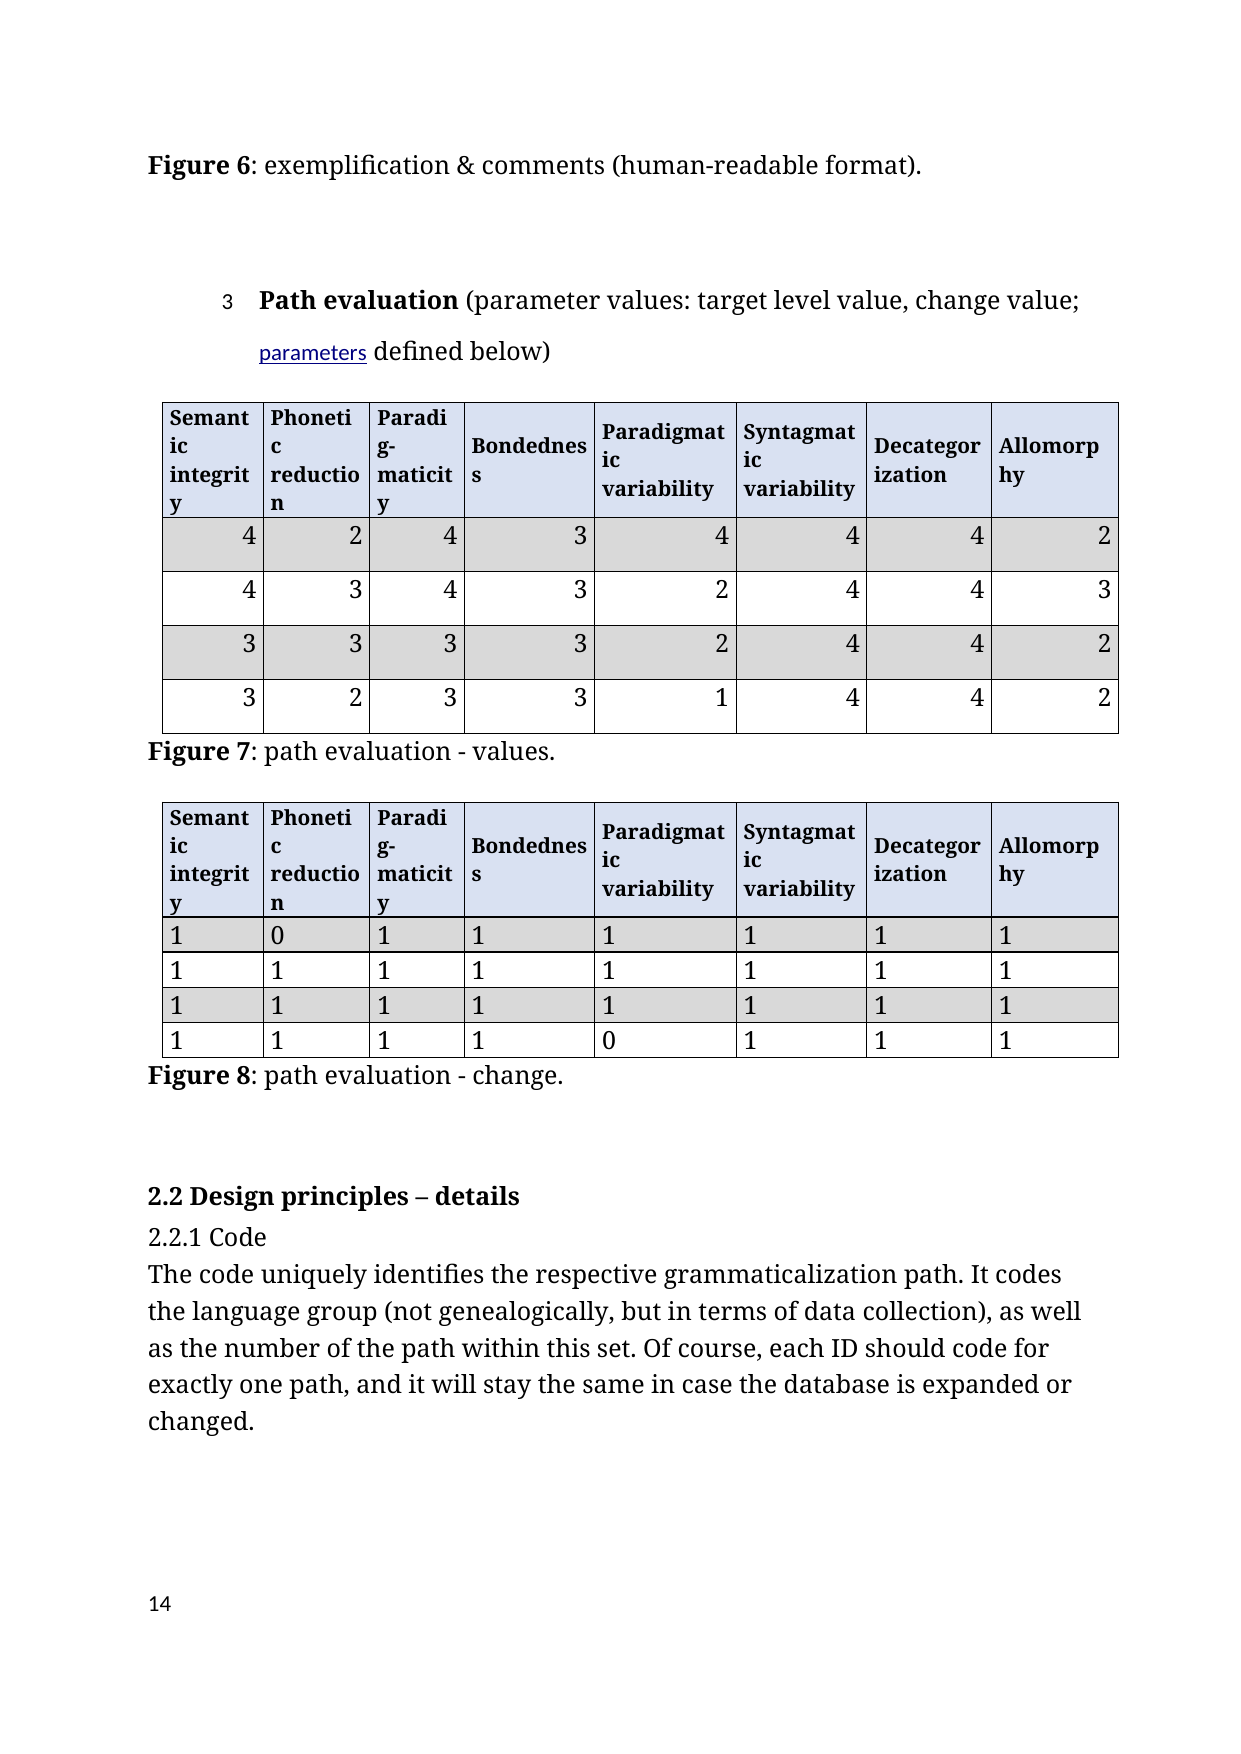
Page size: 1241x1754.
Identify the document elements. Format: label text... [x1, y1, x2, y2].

table_header Paradigmatic variability [595, 403, 736, 517]
table_cell 4 [163, 572, 263, 625]
table_cell 2 [264, 518, 369, 571]
table_cell 4 [163, 518, 263, 571]
table_cell 3 [163, 680, 263, 733]
table_header Decategorization [867, 403, 991, 517]
table_cell 3 [465, 626, 594, 679]
table_header Allomorphy [992, 403, 1118, 517]
table_cell 1 [264, 1023, 369, 1057]
table_header Syntagmatic variability [737, 403, 866, 517]
table_header Decategorization [867, 803, 991, 916]
text The code uniquely identifies the respective grammaticalization path. It codes the language group (not genealogically, but in terms of data collection), as well as the number of the path within this set. Of course, each ID should code for exactly one path, and it will stay the same in case the database is expanded or changed. [148, 1257, 1093, 1438]
table_header Phonetic reduction [264, 803, 369, 916]
table_cell 4 [737, 626, 866, 679]
table_cell 1 [163, 953, 263, 987]
table_cell 0 [595, 1023, 736, 1057]
table_cell 4 [867, 572, 991, 625]
table_cell 1 [992, 1023, 1118, 1057]
table_cell 3 [370, 626, 464, 679]
table_header Allomorphy [992, 803, 1118, 916]
table_header Paradig-maticity [370, 803, 464, 916]
table_cell 1 [737, 988, 866, 1022]
table_header Phonetic reduction [264, 403, 369, 517]
table_cell 0 [264, 918, 369, 951]
table_cell 2 [264, 680, 369, 733]
table_cell 1 [595, 953, 736, 987]
table_cell 1 [465, 1023, 594, 1057]
subtitle 2.2.1 Code [148, 1220, 1093, 1254]
table_cell 3 [163, 626, 263, 679]
table_cell 4 [867, 626, 991, 679]
table_cell 1 [465, 988, 594, 1022]
table_cell 1 [163, 1023, 263, 1057]
table_cell 1 [465, 918, 594, 951]
table_cell 1 [163, 918, 263, 951]
text Figure 8: path evaluation - change. [148, 1058, 1093, 1092]
text Figure 6: exemplification & comments (human-readable format). [148, 148, 1093, 182]
text Figure 7: path evaluation - values. [148, 734, 1093, 768]
table_cell 2 [992, 680, 1118, 733]
table_cell 4 [867, 518, 991, 571]
table_cell 2 [992, 626, 1118, 679]
table_cell 1 [737, 1023, 866, 1057]
table_cell 3 [992, 572, 1118, 625]
table_cell 1 [595, 918, 736, 951]
list Path evaluation (parameter values: target level value, change value; parameters defined below) [221, 283, 1093, 368]
table_header Syntagmatic variability [737, 803, 866, 916]
table_header Semantic integrity [163, 403, 263, 517]
table_cell 3 [465, 680, 594, 733]
table_cell 4 [737, 518, 866, 571]
table_cell 4 [737, 572, 866, 625]
table_cell 1 [370, 1023, 464, 1057]
table_cell 4 [370, 518, 464, 571]
table_cell 1 [163, 988, 263, 1022]
table_cell 2 [595, 626, 736, 679]
table_cell 1 [264, 988, 369, 1022]
table_cell 1 [867, 918, 991, 951]
table_cell 1 [264, 953, 369, 987]
table_cell 1 [992, 918, 1118, 951]
table_header Semantic integrity [163, 803, 263, 916]
table_cell 1 [867, 988, 991, 1022]
table_cell 1 [992, 988, 1118, 1022]
table_cell 1 [465, 953, 594, 987]
subtitle 2.2 Design principles – details [148, 1179, 1093, 1213]
table_header Paradig-maticity [370, 403, 464, 517]
table_cell 1 [370, 988, 464, 1022]
table_cell 1 [992, 953, 1118, 987]
table_cell 4 [867, 680, 991, 733]
table_cell 3 [264, 572, 369, 625]
table_cell 1 [595, 988, 736, 1022]
table_cell 4 [737, 680, 866, 733]
table_cell 3 [465, 518, 594, 571]
table_cell 1 [737, 953, 866, 987]
table_header Bondedness [465, 803, 594, 916]
table_cell 1 [370, 953, 464, 987]
table_cell 1 [595, 680, 736, 733]
table_cell 3 [264, 626, 369, 679]
table_cell 1 [867, 953, 991, 987]
table_cell 3 [465, 572, 594, 625]
table_cell 3 [370, 680, 464, 733]
table_header Bondedness [465, 403, 594, 517]
table_cell 2 [992, 518, 1118, 571]
table_header Paradigmatic variability [595, 803, 736, 916]
table_cell 1 [370, 918, 464, 951]
table_cell 1 [867, 1023, 991, 1057]
table_cell 2 [595, 572, 736, 625]
table_cell 1 [737, 918, 866, 951]
table_cell 4 [595, 518, 736, 571]
table_cell 4 [370, 572, 464, 625]
